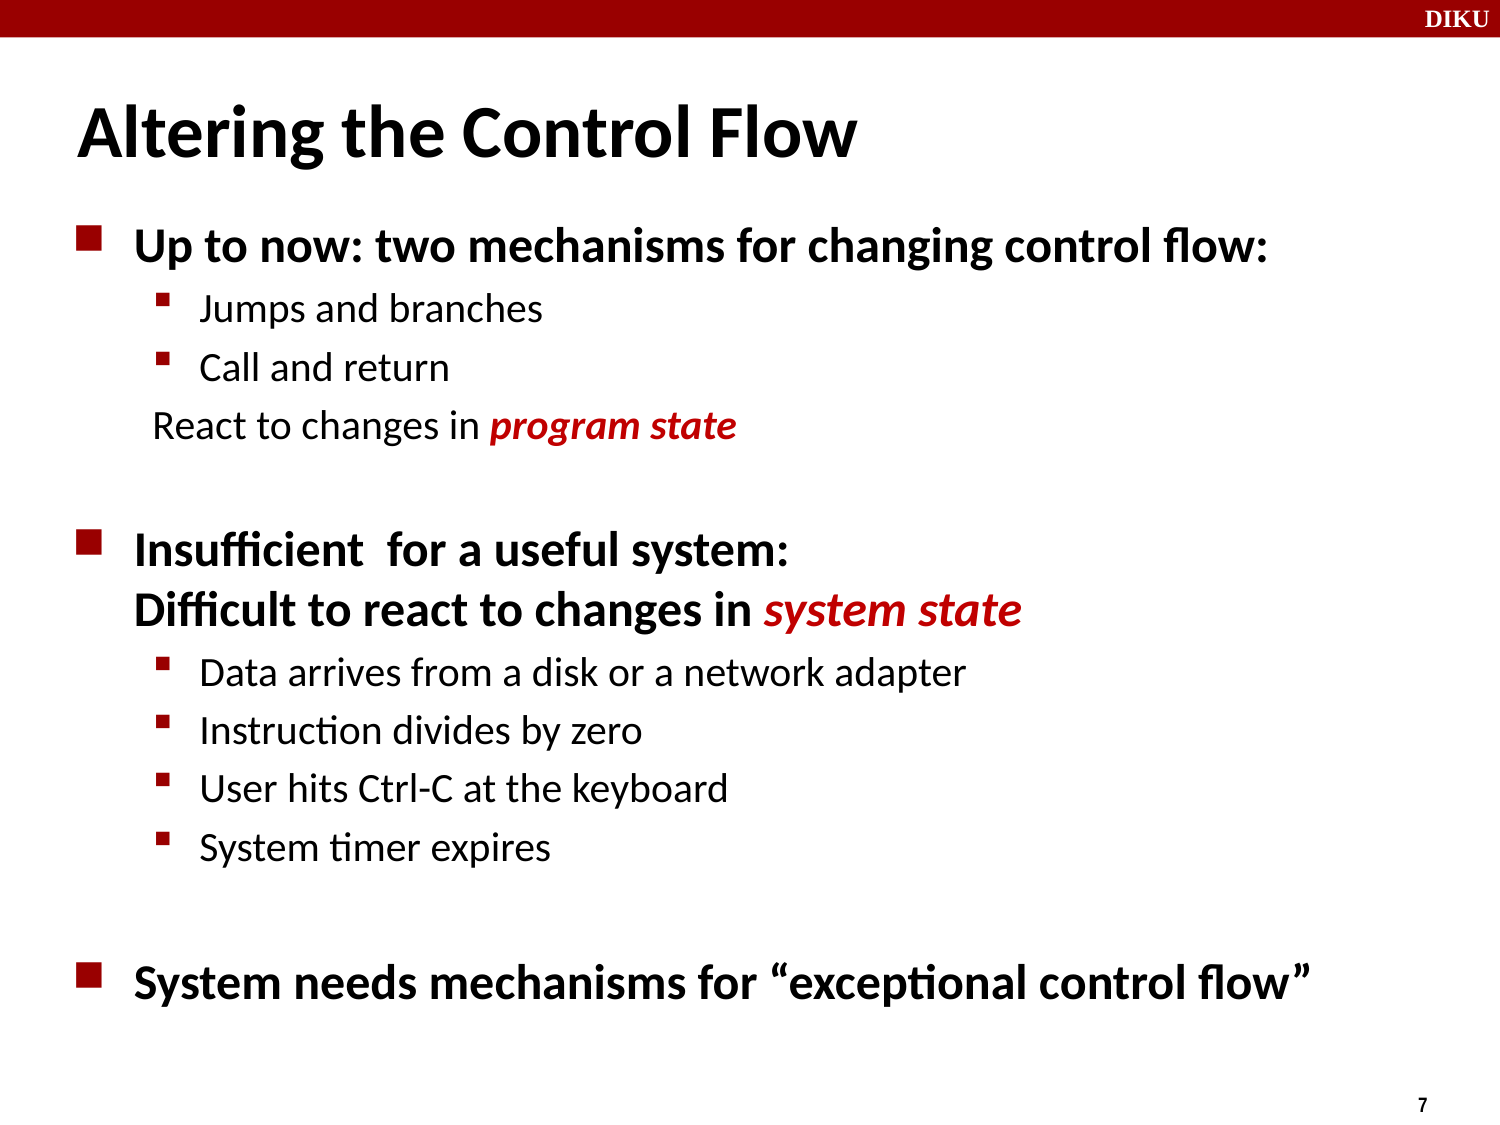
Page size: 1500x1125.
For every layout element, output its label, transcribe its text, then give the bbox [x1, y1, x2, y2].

list Up to now: two mechanisms for changing control flow: Jumps and branches Call and return React to changes in program state Insufficient for a useful system: Difficult to react to changes in system state Data arrives from a disk or a network adapter Instruction divides by zero User hits Ctrl-C at the keyboard System timer expires System needs mechanisms for “exceptional control flow” [62, 205, 1478, 1088]
title Altering the Control Flow [62, 80, 1096, 175]
